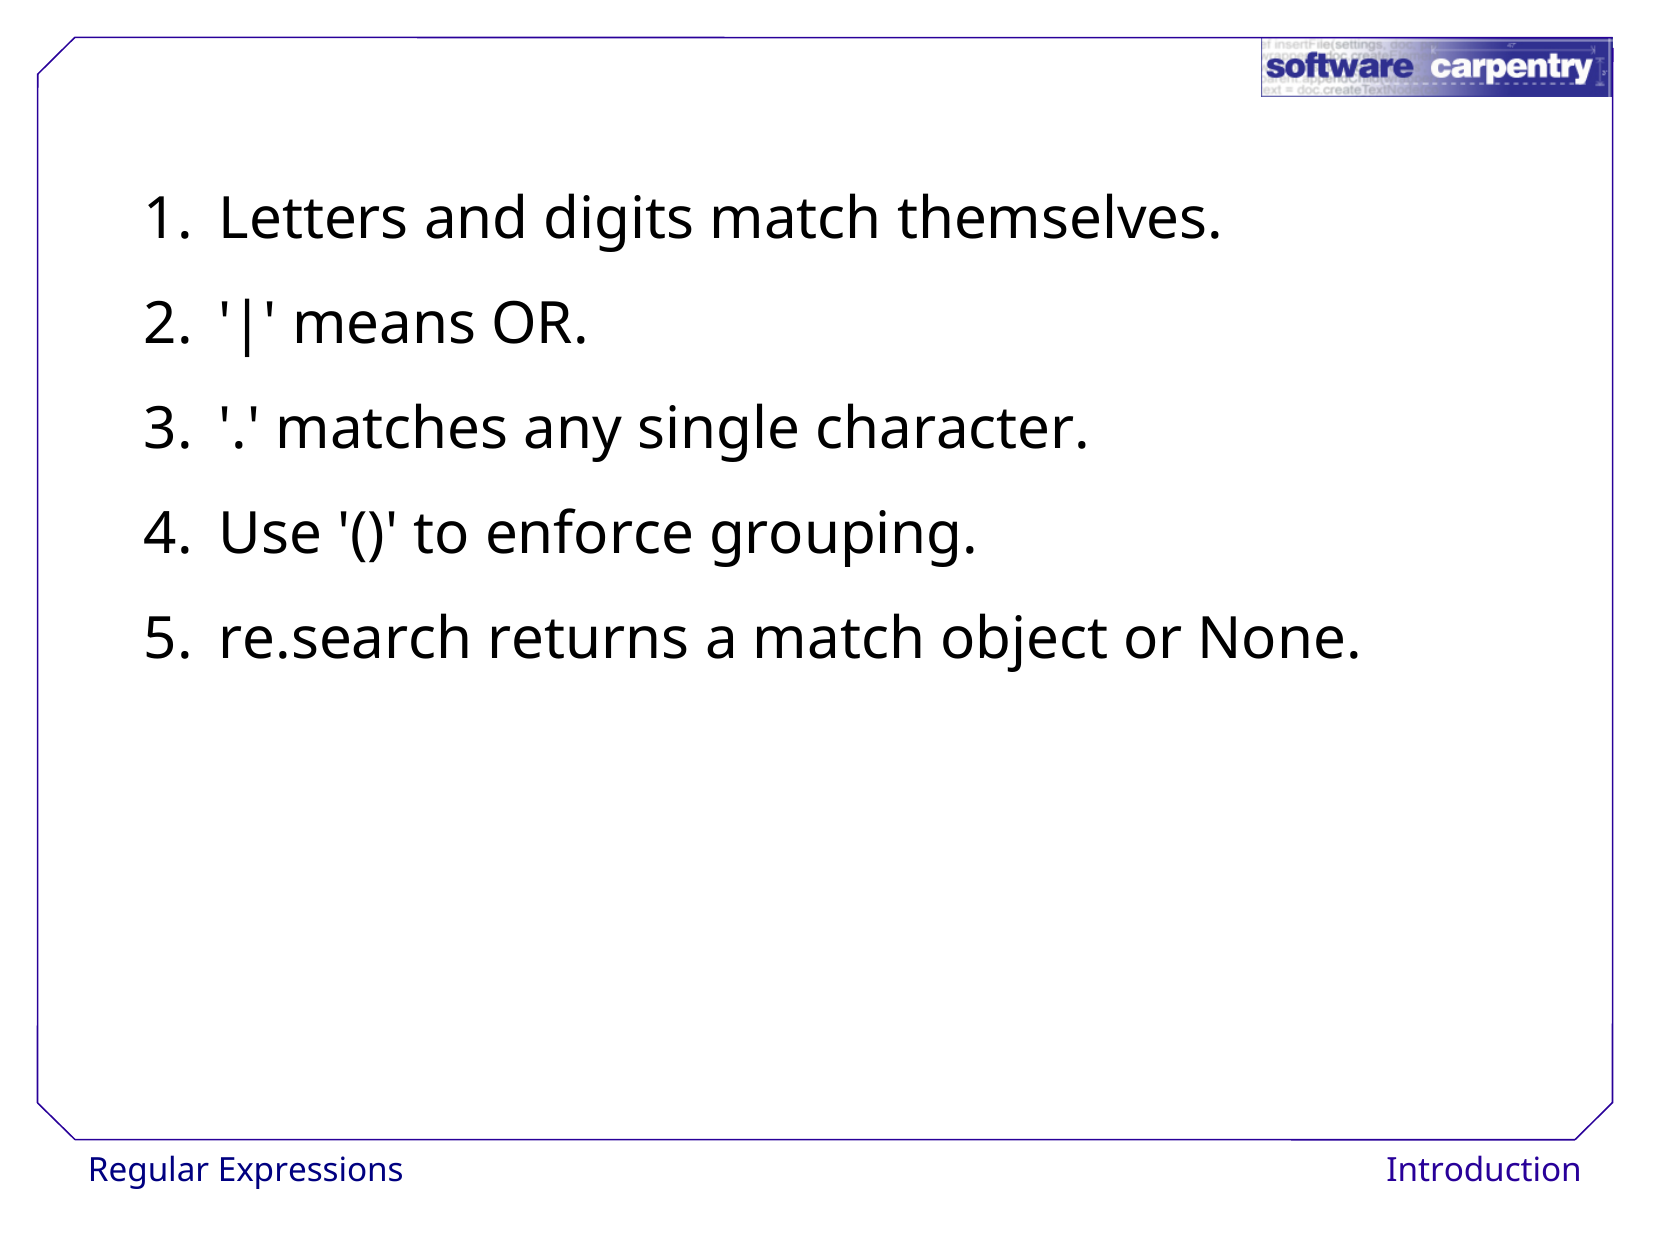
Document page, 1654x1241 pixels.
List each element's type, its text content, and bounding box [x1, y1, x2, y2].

picture [1261, 39, 1613, 97]
text_box Letters and digits match themselves. '|' means OR. '.' matches any single character. Use '()' to enforce grouping. re.search returns a match object or None. [129, 138, 1377, 679]
